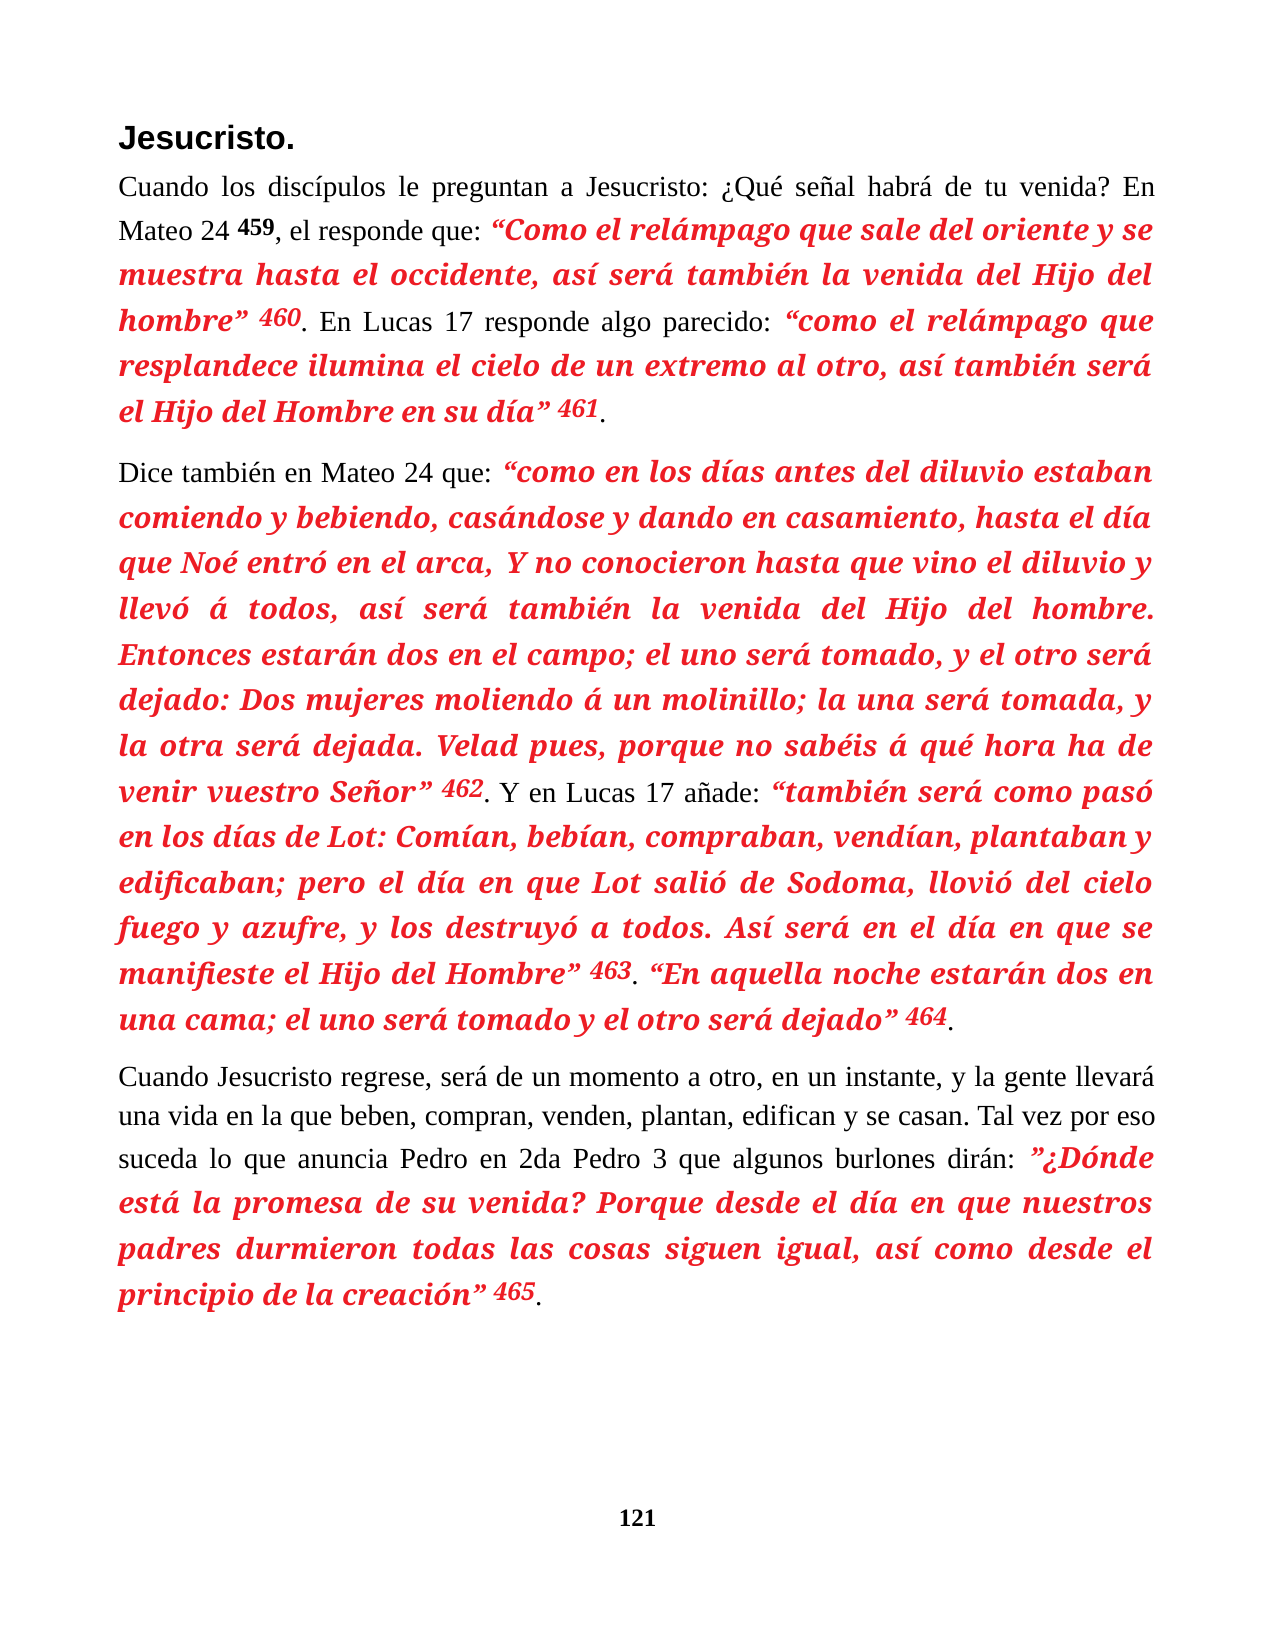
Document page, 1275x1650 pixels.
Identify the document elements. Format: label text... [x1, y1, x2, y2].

text Cuando los discípulos le preguntan a Jesucristo: ¿Qué señal habrá de tu venida? En Mateo 24 , el responde que: “Como el relámpago que sale del oriente y se muestra hasta el occidente, así será también la venida del Hijo del hombre” . En Lucas 17 responde algo parecido: “como el relámpago que resplandece ilumina el cielo de un extremo al otro, así también será el Hijo del Hombre en su día” . [118, 169, 1157, 431]
subtitle Jesucristo. [118, 118, 1157, 157]
text Dice también en Mateo 24 que: “como en los días antes del diluvio estaban comiendo y bebiendo, casándose y dando en casamiento, hasta el día que Noé entró en el arca, Y no conocieron hasta que vino el diluvio y llevó á todos, así será también la venida del Hijo del hombre. Entonces estarán dos en el campo; el uno será tomado, y el otro será dejado: Dos mujeres moliendo á un molinillo; la una será tomada, y la otra será dejada. Velad pues, porque no sabéis á qué hora ha de venir vuestro Señor” . Y en Lucas 17 añade: “también será como pasó en los días de Lot: Comían, bebían, compraban, vendían, plantaban y edificaban; pero el día en que Lot salió de Sodoma, llovió del cielo fuego y azufre, y los destruyó a todos. Así será en el día en que se manifieste el Hijo del Hombre” . “En aquella noche estarán dos en una cama; el uno será tomado y el otro será dejado” . [118, 451, 1157, 1039]
text Cuando Jesucristo regrese, será de un momento a otro, en un instante, y la gente llevará una vida en la que beben, compran, venden, plantan, edifican y se casan. Tal vez por eso suceda lo que anuncia Pedro en 2da Pedro 3 que algunos burlones dirán: ”¿Dónde está la promesa de su venida? Porque desde el día en que nuestros padres durmieron todas las cosas siguen igual, así como desde el principio de la creación” . [118, 1059, 1157, 1314]
